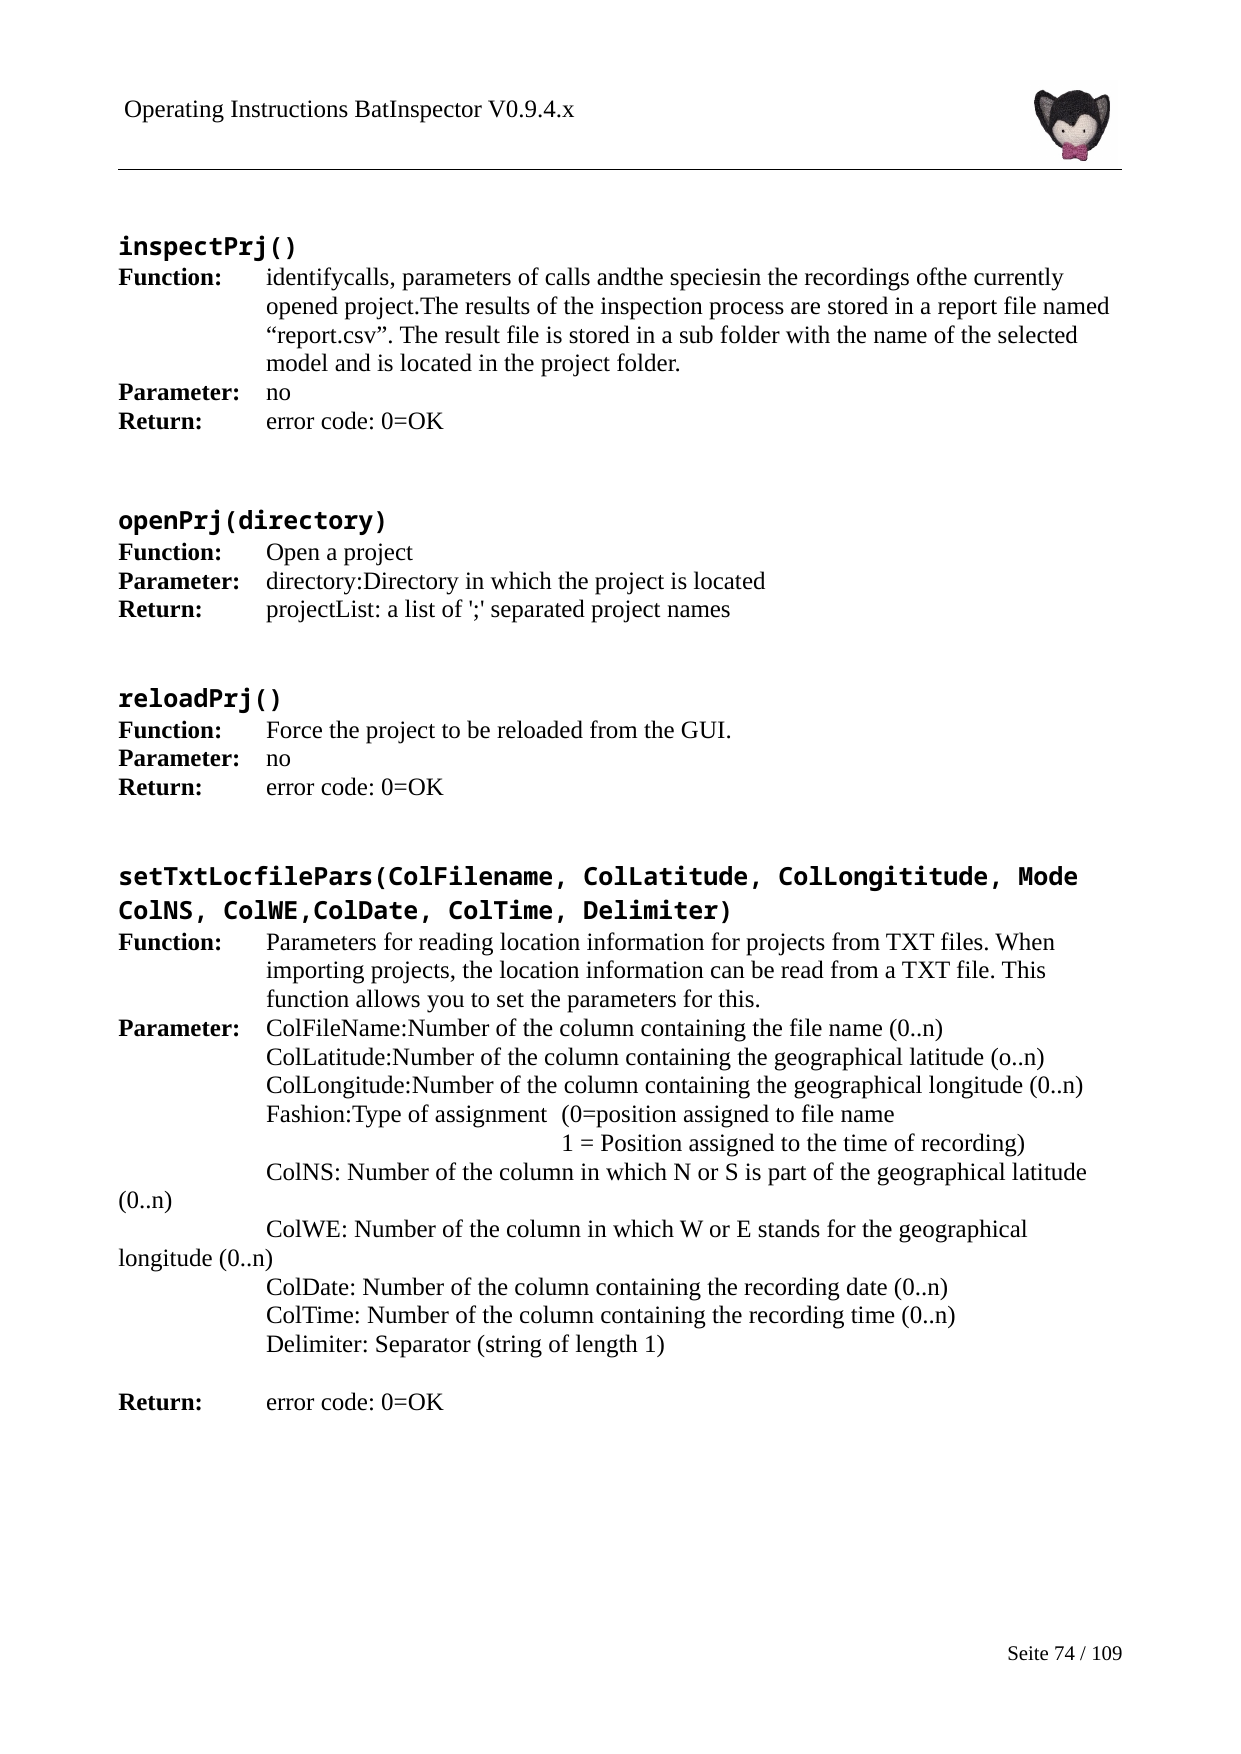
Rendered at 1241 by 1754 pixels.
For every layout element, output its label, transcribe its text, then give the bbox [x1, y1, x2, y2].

text ColLongitude:Number of the column containing the geographical longitude (0..n) Fashion:Type of assignment (0=position assigned to file name 1 = Position assigned to the time of recording) ColNS: Number of the column in which N or S is part of the geographical latitude (0..n) ColWE: Number of the column in which W or E stands for the geographical longitude (0..n) ColDate: Number of the column containing the recording date (0..n) ColTime: Number of the column containing the recording time (0..n) Delimiter: Separator (string of length 1) Return: error code: 0=OK [118, 1070, 1122, 1415]
text reloadPrj() [118, 681, 1122, 715]
text Function: Parameters for reading location information for projects from TXT files. When importing projects, the location information can be read from a TXT file. This function allows you to set the parameters for this. [118, 927, 1122, 1013]
text inspectPrj() [118, 228, 1122, 262]
text Parameter: ColFileName:Number of the column containing the file name (0..n) ColLatitude:Number of the column containing the geographical latitude (o..n) [118, 1013, 1122, 1070]
text Parameter: directory:Directory in which the project is located Return: projectList: a list of ';' separated project names [118, 566, 1122, 623]
text setTxtLocfilePars(ColFilename, ColLatitude, ColLongititude, Mode [118, 858, 1122, 893]
text openPrj(directory) [118, 503, 1122, 537]
text Parameter: no Return: error code: 0=OK [118, 743, 1122, 801]
picture [1030, 80, 1119, 169]
text Parameter: no Return: error code: 0=OK [118, 377, 1122, 435]
text Function: Open a project [118, 537, 1122, 566]
text ColNS, ColWE,ColDate, ColTime, Delimiter) [118, 893, 1122, 927]
text Function: Force the project to be reloaded from the GUI. [118, 715, 1122, 743]
text Function: identifycalls, parameters of calls andthe speciesin the recordings ofthe currently opened project.The results of the inspection process are stored in a report file named “report.csv”. The result file is stored in a sub folder with the name of the selected model and is located in the project folder. [118, 262, 1122, 377]
